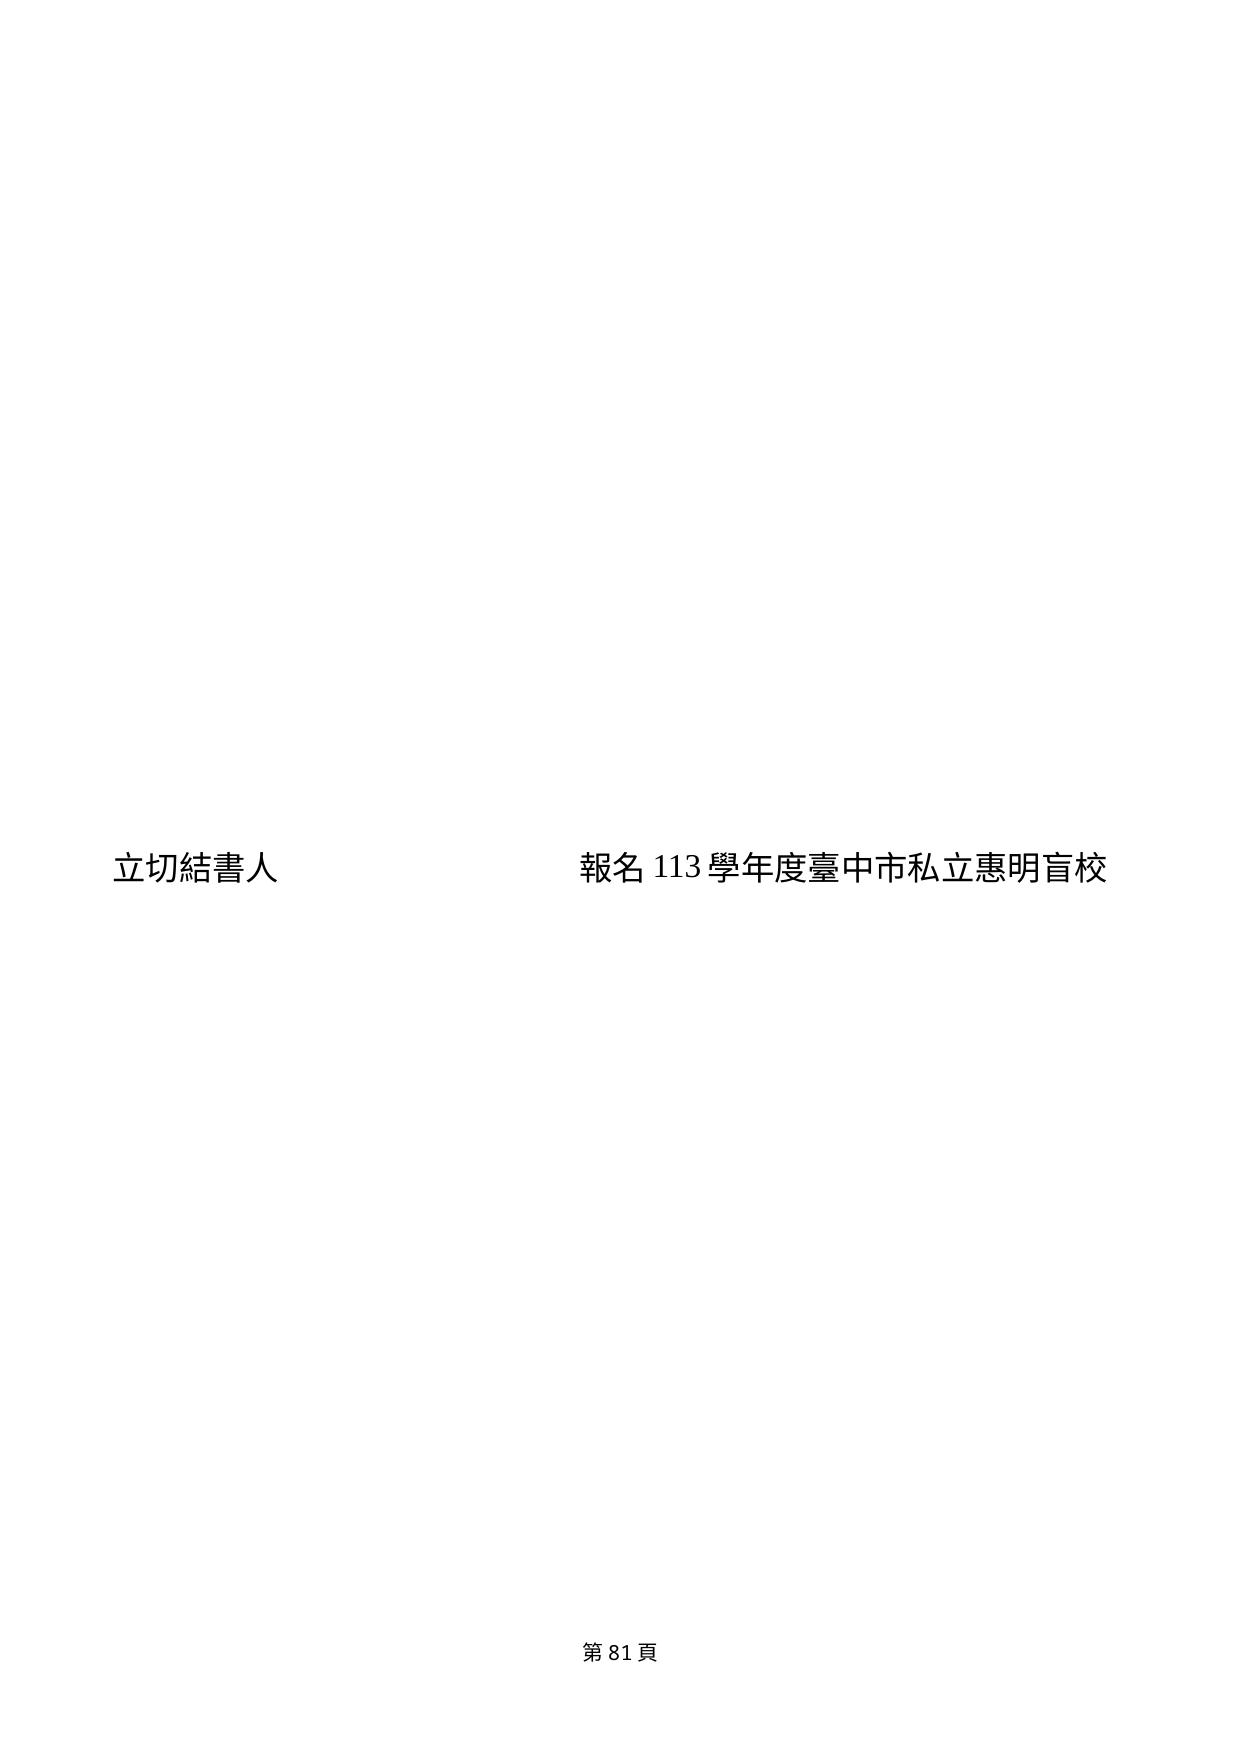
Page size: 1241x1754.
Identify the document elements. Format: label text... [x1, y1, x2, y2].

text 立切結書人 報名113學年度臺中市私立惠明盲校 [112, 824, 1128, 887]
